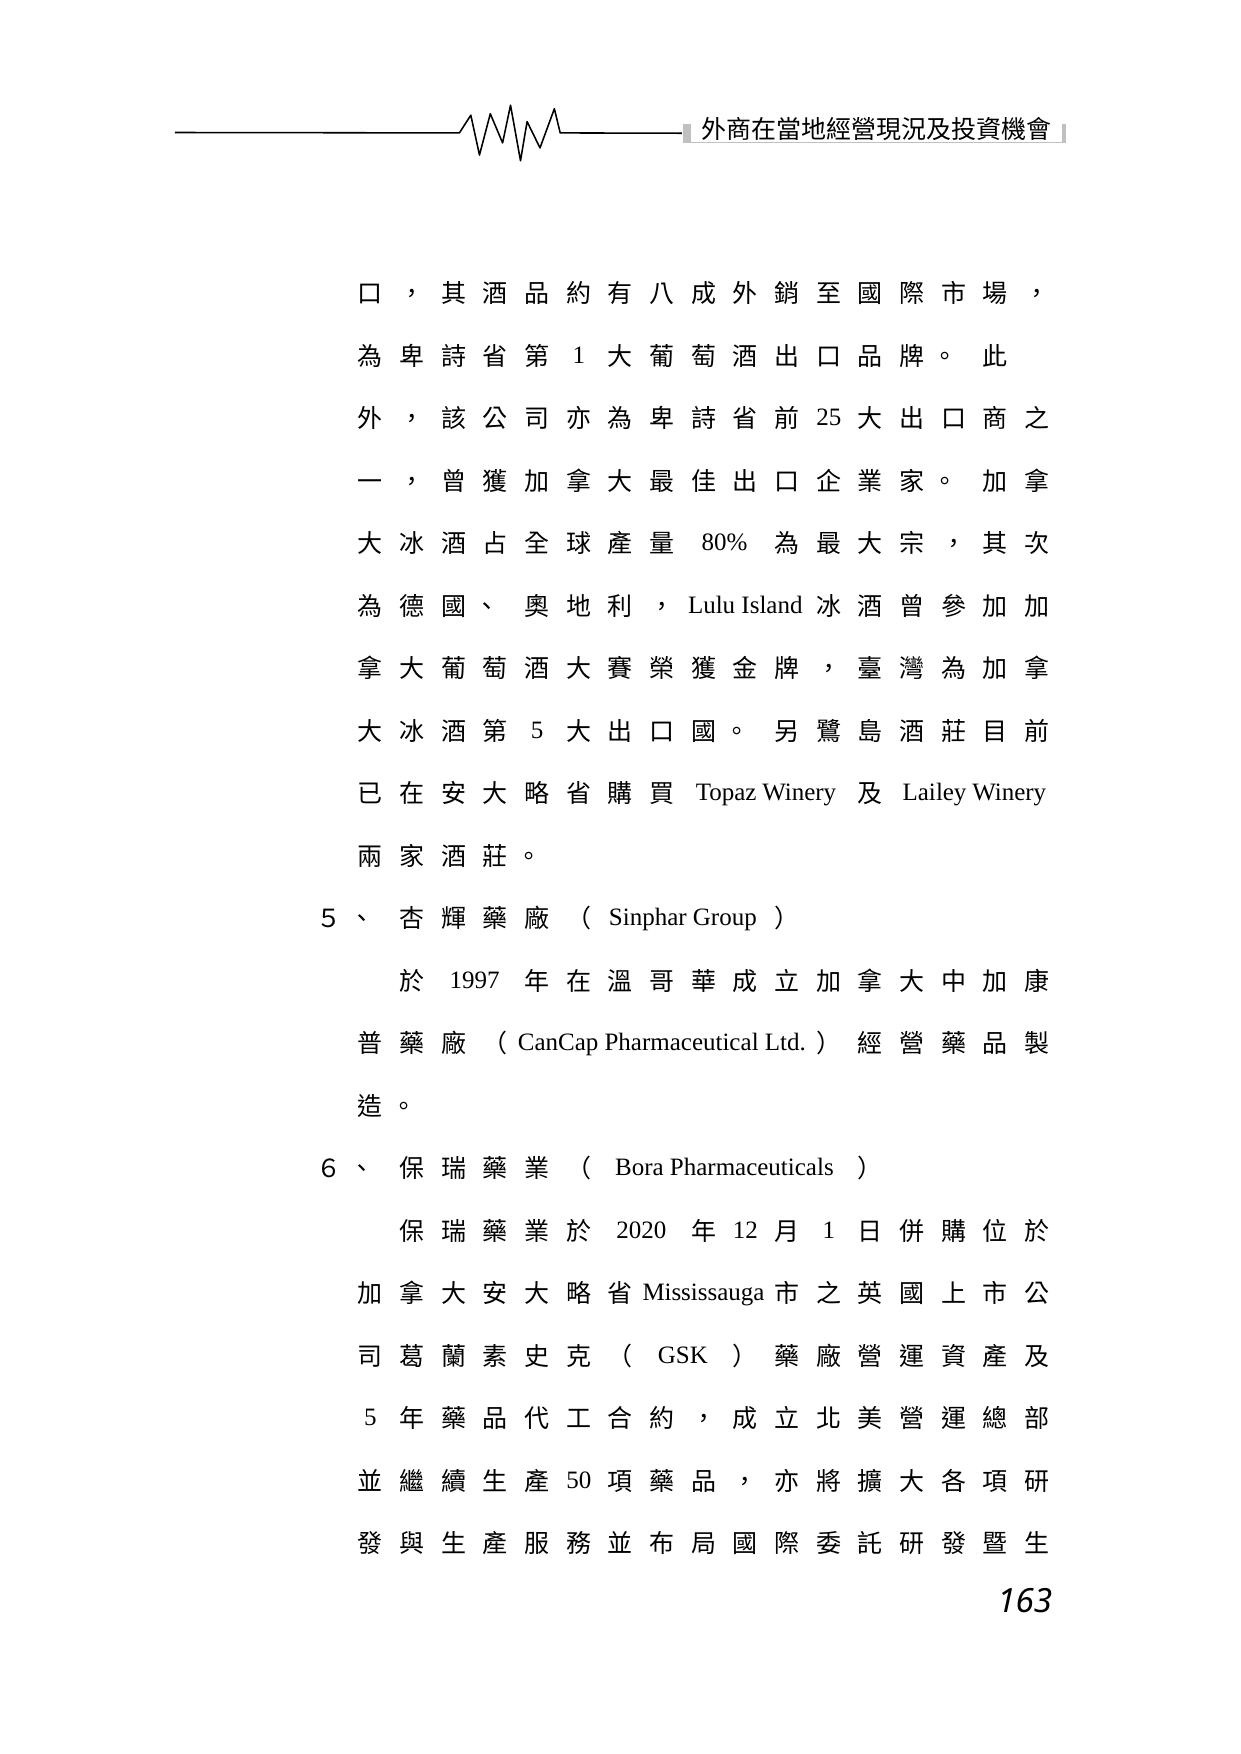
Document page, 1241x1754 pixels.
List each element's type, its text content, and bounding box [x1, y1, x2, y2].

text 於1997年在溫哥華成立加拿大中加康普藥廠（CanCap Pharmaceutical Ltd.）經營藥品製造。 [330, 938, 1058, 1125]
text 口，其酒品約有八成外銷至國際市場，為卑詩省第1大葡萄酒出口品牌。此外，該公司亦為卑詩省前25大出口商之一，曾獲加拿大最佳出口企業家。加拿大冰酒占全球產量80%為最大宗，其次為德國、奧地利，Lulu Island冰酒曾參加加拿大葡萄酒大賽榮獲金牌，臺灣為加拿大冰酒第5大出口國。另鷺島酒莊目前已在安大略省購買Topaz Winery及Lailey Winery兩家酒莊。 [330, 250, 1058, 875]
text ６、保瑞藥業（Bora Pharmaceuticals） [281, 1125, 1058, 1188]
text ５、杏輝藥廠（Sinphar Group） [281, 875, 1058, 938]
text 保瑞藥業於2020年12月1日併購位於加拿大安大略省Mississauga市之英國上市公司葛蘭素史克（GSK）藥廠營運資產及5年藥品代工合約，成立北美營運總部並繼續生產50項藥品，亦將擴大各項研發與生產服務並布局國際委託研發暨生 [330, 1188, 1058, 1563]
